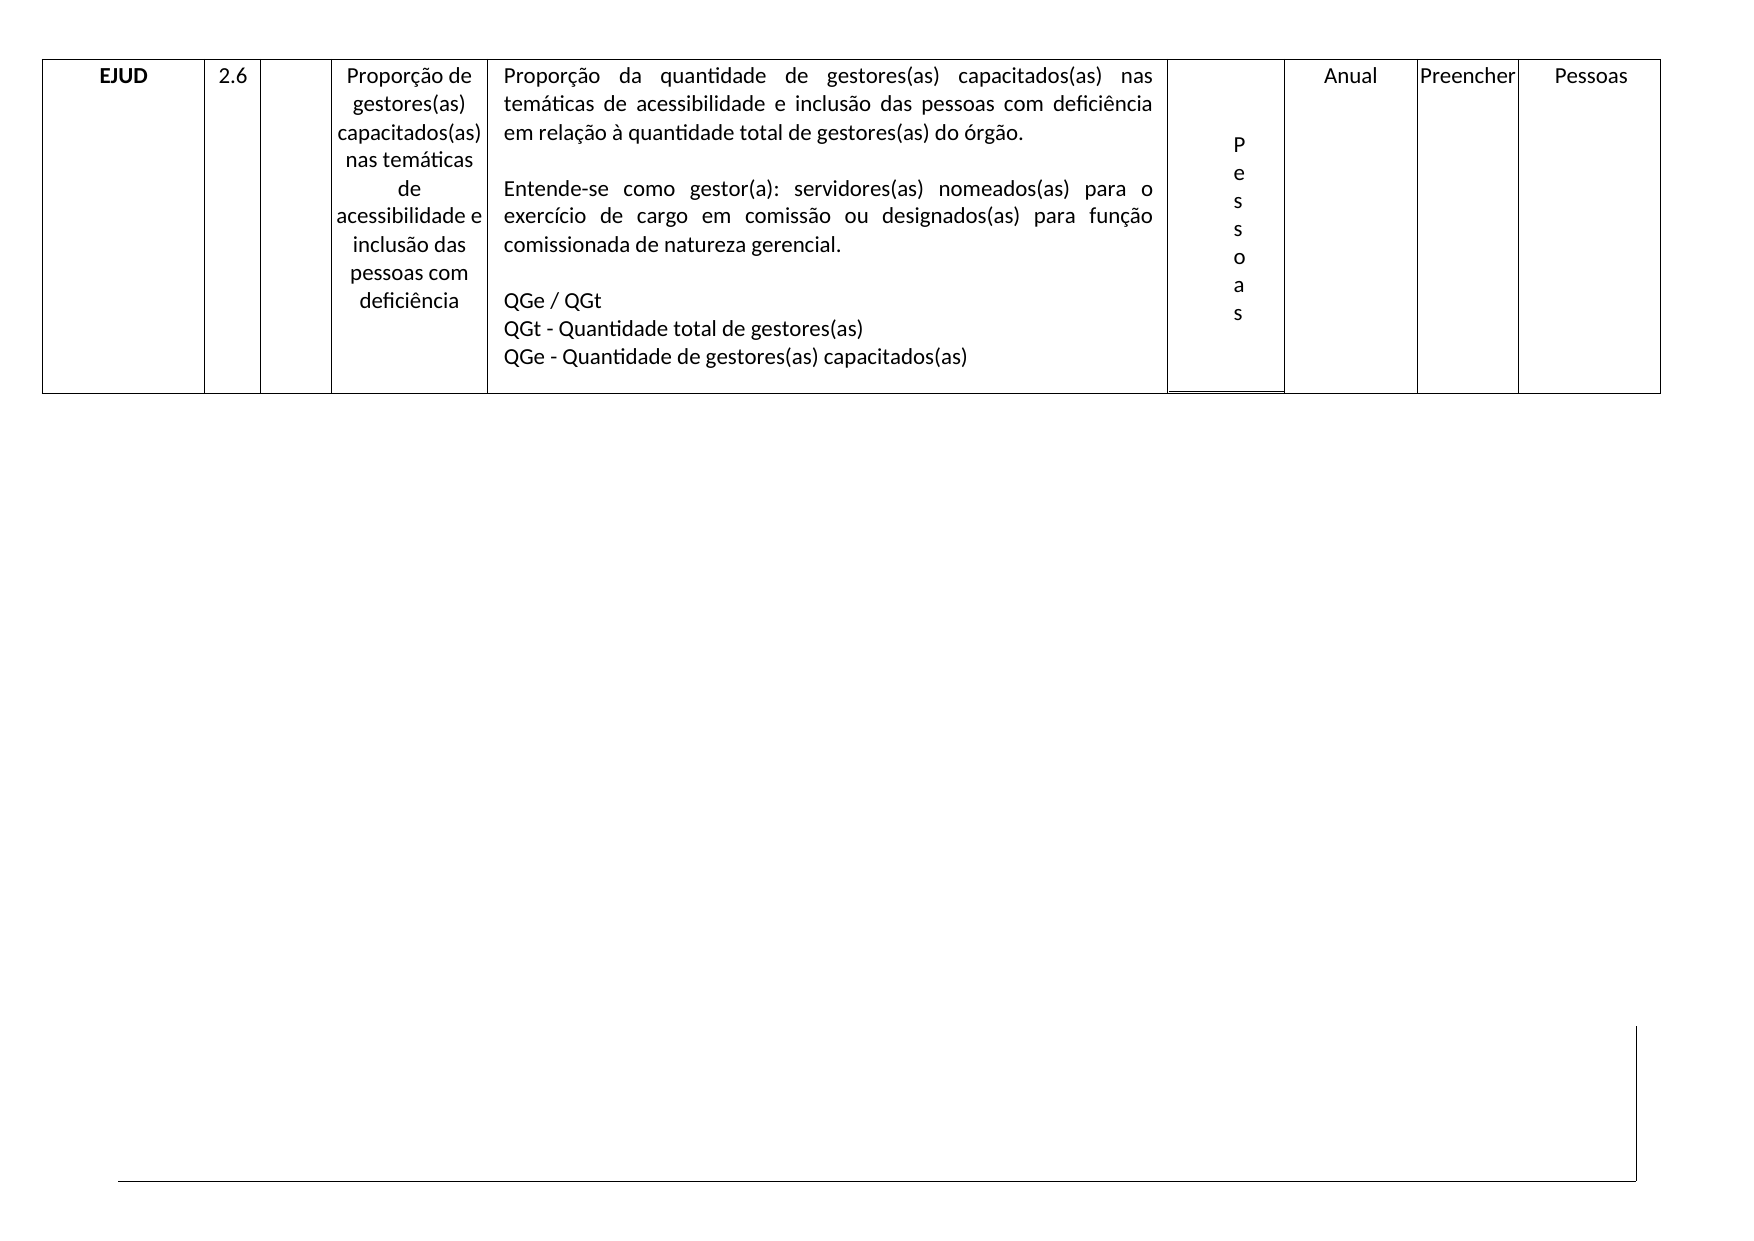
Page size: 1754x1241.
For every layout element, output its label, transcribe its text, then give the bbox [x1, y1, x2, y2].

table_cell Proporção da quantidade de gestores(as) capacitados(as) nas temáticas de acessibilidade e inclusão das pessoas com deficiência em relação à quantidade total de gestores(as) do órgão. Entende-se como gestor(a): servidores(as) nomeados(as) para o exercício de cargo em comissão ou designados(as) para função comissionada de natureza gerencial. QGe / QGt QGt - Quantidade total de gestores(as) QGe - Quantidade de gestores(as) capacitados(as) [488, 60, 1167, 393]
table_cell EJUD [43, 60, 204, 393]
table_cell Pessoas [1168, 60, 1284, 393]
table_cell Proporção de gestores(as) capacitados(as) nas temáticas de acessibilidade e inclusão das pessoas com deficiência [332, 60, 487, 393]
table_cell 2.6 [205, 60, 260, 393]
table_cell Pessoas [1519, 60, 1660, 393]
table_cell Preencher [1418, 60, 1518, 393]
table_cell [261, 60, 331, 393]
table_cell Anual [1285, 60, 1417, 393]
